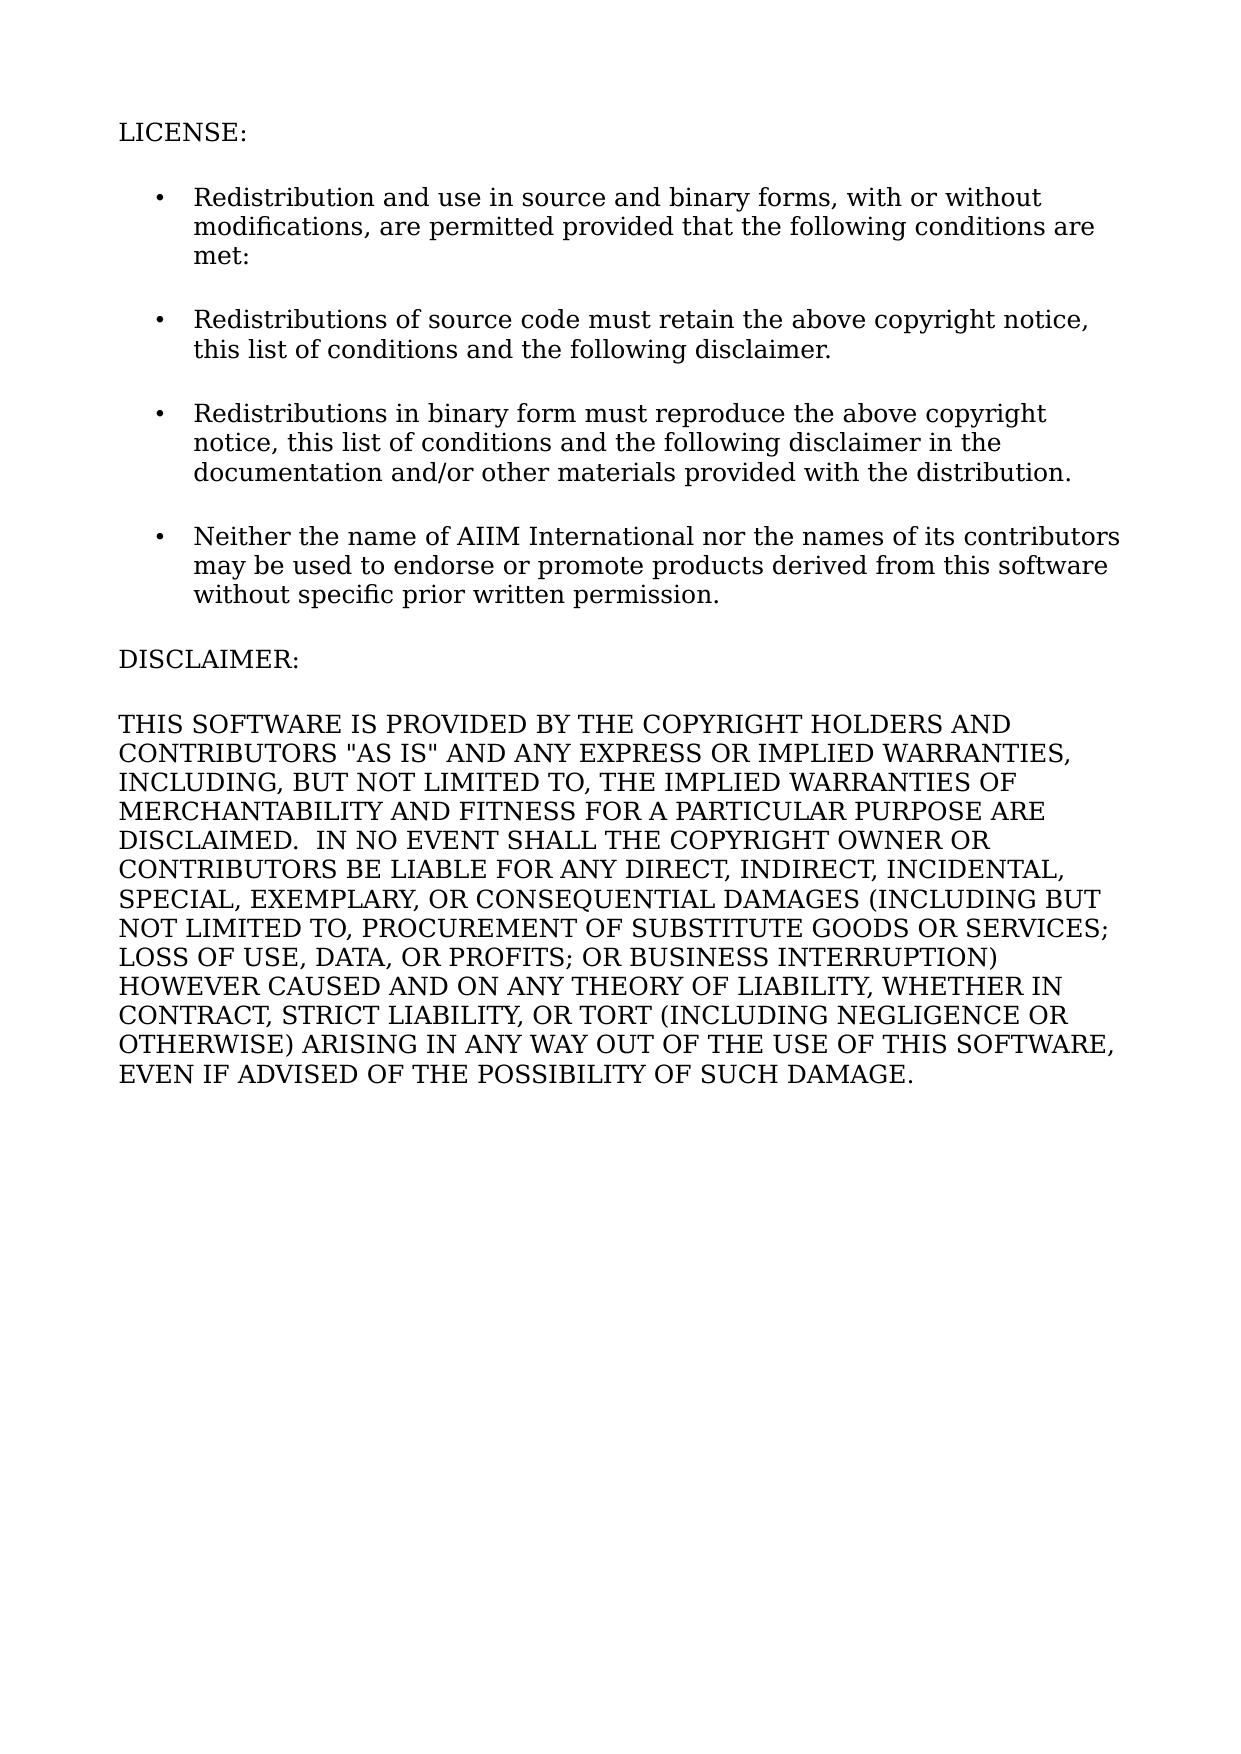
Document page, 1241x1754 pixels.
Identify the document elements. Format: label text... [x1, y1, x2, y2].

list Neither the name of AIIM International nor the names of its contributors may be used to endorse or promote products derived from this software without specific prior written permission. [156, 522, 1122, 610]
list Redistributions of source code must retain the above copyright notice, this list of conditions and the following disclaimer. [156, 306, 1122, 364]
list Redistribution and use in source and binary forms, with or without modifications, are permitted provided that the following conditions are met: [156, 183, 1122, 270]
text DISCLAIMER: [118, 645, 1122, 674]
text LICENSE: [118, 118, 1122, 147]
list Redistributions in binary form must reproduce the above copyright notice, this list of conditions and the following disclaimer in the documentation and/or other materials provided with the distribution. [156, 399, 1122, 487]
text THIS SOFTWARE IS PROVIDED BY THE COPYRIGHT HOLDERS AND CONTRIBUTORS "AS IS" AND ANY EXPRESS OR IMPLIED WARRANTIES, INCLUDING, BUT NOT LIMITED TO, THE IMPLIED WARRANTIES OF MERCHANTABILITY AND FITNESS FOR A PARTICULAR PURPOSE ARE DISCLAIMED. IN NO EVENT SHALL THE COPYRIGHT OWNER OR CONTRIBUTORS BE LIABLE FOR ANY DIRECT, INDIRECT, INCIDENTAL, SPECIAL, EXEMPLARY, OR CONSEQUENTIAL DAMAGES (INCLUDING BUT NOT LIMITED TO, PROCUREMENT OF SUBSTITUTE GOODS OR SERVICES; LOSS OF USE, DATA, OR PROFITS; OR BUSINESS INTERRUPTION) HOWEVER CAUSED AND ON ANY THEORY OF LIABILITY, WHETHER IN CONTRACT, STRICT LIABILITY, OR TORT (INCLUDING NEGLIGENCE OR OTHERWISE) ARISING IN ANY WAY OUT OF THE USE OF THIS SOFTWARE, EVEN IF ADVISED OF THE POSSIBILITY OF SUCH DAMAGE. [118, 710, 1122, 1089]
